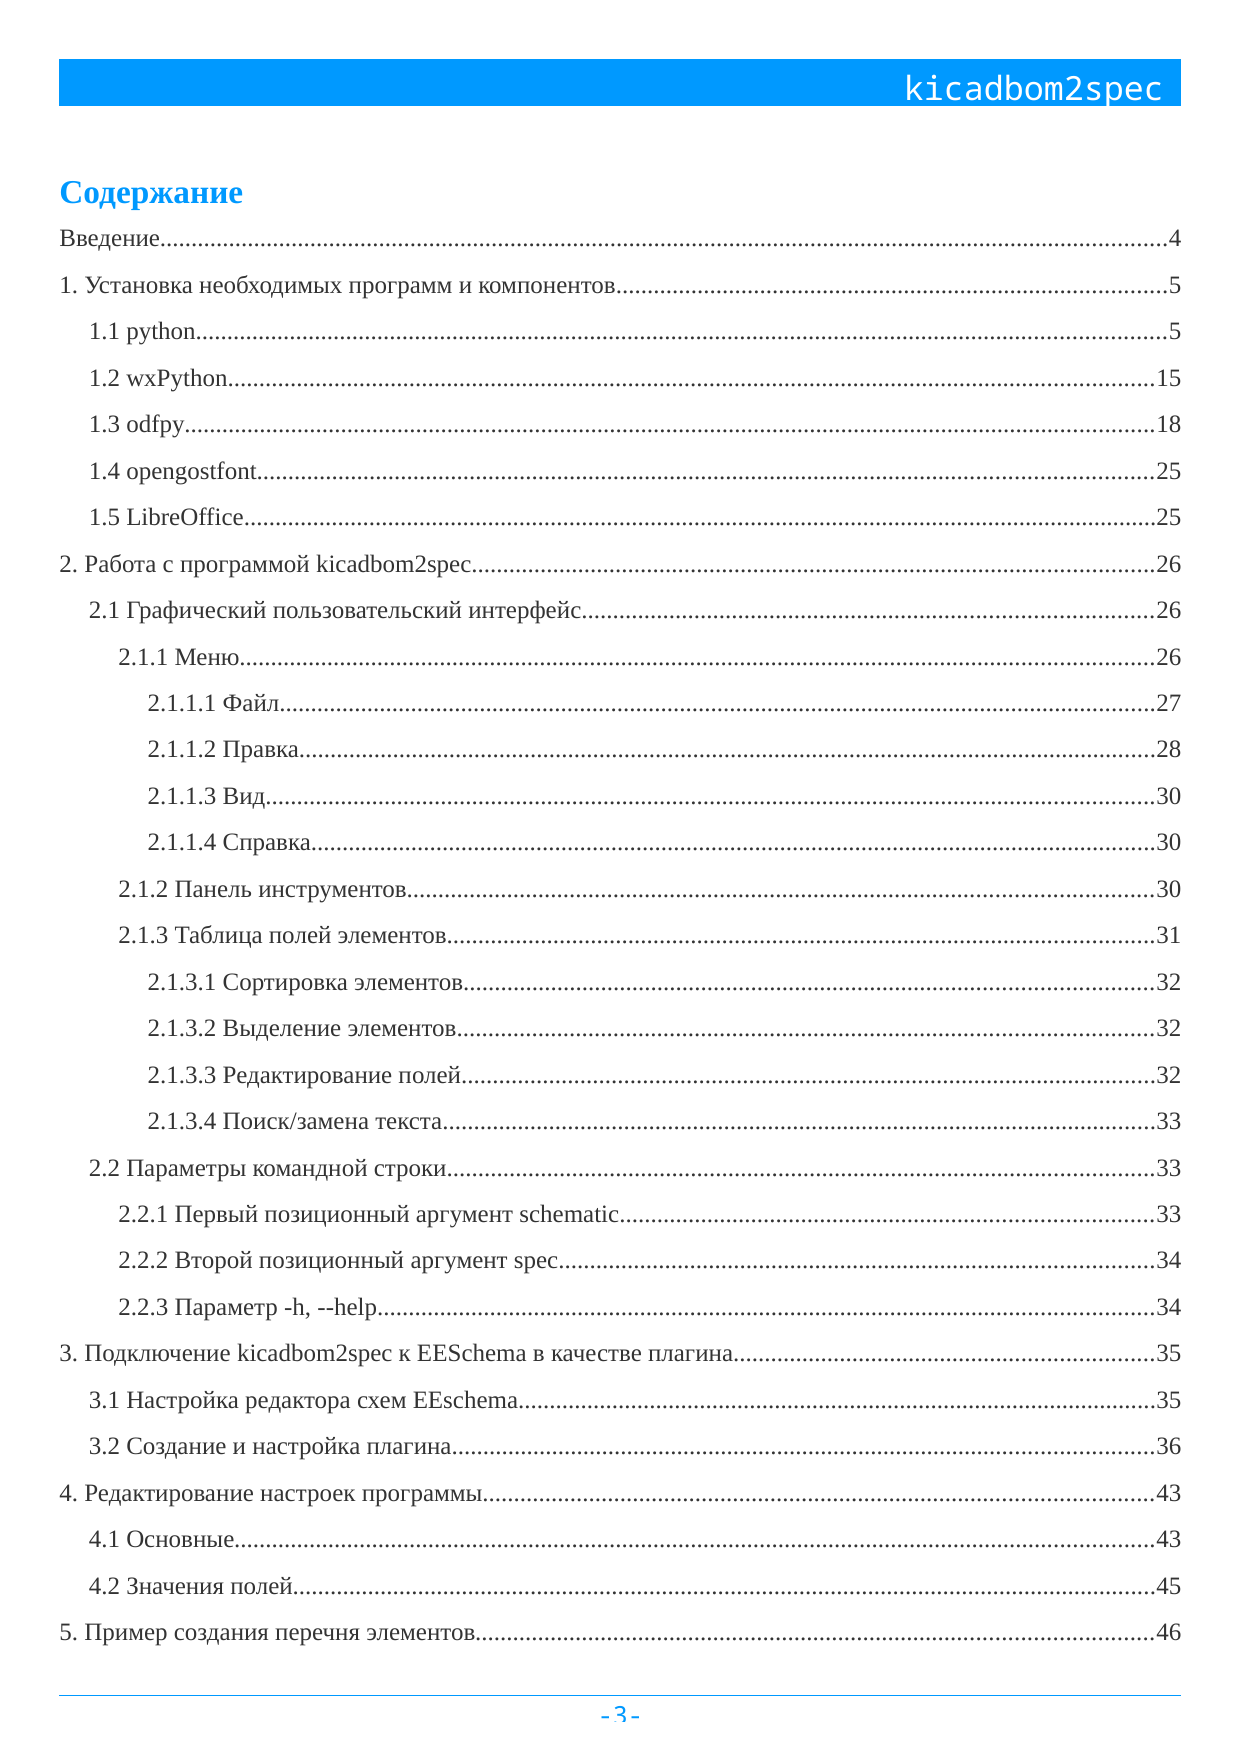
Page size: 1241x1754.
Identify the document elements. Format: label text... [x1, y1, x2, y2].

text 2.1.1 Меню 26 [118, 642, 1181, 670]
text 2.1.1.3 Вид 30 [147, 781, 1181, 810]
text 2.1.2 Панель инструментов 30 [118, 874, 1181, 903]
text 3. Подключение kicadbom2spec к EESchema в качестве плагина 35 [59, 1338, 1181, 1367]
text 4.1 Основные 43 [88, 1524, 1181, 1553]
text 4.2 Значения полей 45 [88, 1571, 1181, 1599]
text 2.2.1 Первый позиционный аргумент schematic 33 [118, 1199, 1181, 1228]
text 2.2.2 Второй позиционный аргумент spec 34 [118, 1246, 1181, 1274]
text 2.1.3.1 Сортировка элементов 32 [147, 967, 1181, 996]
text 4. Редактирование настроек программы 43 [59, 1478, 1181, 1507]
text 3.2 Создание и настройка плагина 36 [88, 1431, 1181, 1460]
text 2.1.1.4 Справка 30 [147, 827, 1181, 856]
text 1. Установка необходимых программ и компонентов 5 [59, 270, 1181, 299]
text 1.5 LibreOffice 25 [88, 502, 1181, 531]
text 1.2 wxPython 15 [88, 363, 1181, 392]
text Введение 4 [59, 223, 1181, 252]
text 2.1.3 Таблица полей элементов 31 [118, 920, 1181, 949]
text 2.2.3 Параметр -h, --help 34 [118, 1292, 1181, 1321]
text 2.2 Параметры командной строки 33 [88, 1153, 1181, 1181]
text 2.1.1.1 Файл 27 [147, 688, 1181, 717]
text 2.1.3.2 Выделение элементов 32 [147, 1013, 1181, 1042]
text 2. Работа с программой kicadbom2spec 26 [59, 549, 1181, 577]
text 2.1 Графический пользовательский интерфейс 26 [88, 595, 1181, 624]
text 1.4 opengostfont 25 [88, 456, 1181, 484]
subtitle Содержание [59, 173, 1181, 211]
text 2.1.1.2 Правка 28 [147, 734, 1181, 763]
text 3.1 Настройка редактора схем EEschema 35 [88, 1385, 1181, 1414]
text 2.1.3.3 Редактирование полей 32 [147, 1060, 1181, 1088]
text 5. Пример создания перечня элементов 46 [59, 1617, 1181, 1646]
text 1.3 odfpy 18 [88, 409, 1181, 438]
text 1.1 python 5 [88, 316, 1181, 345]
text 2.1.3.4 Поиск/замена текста 33 [147, 1106, 1181, 1135]
